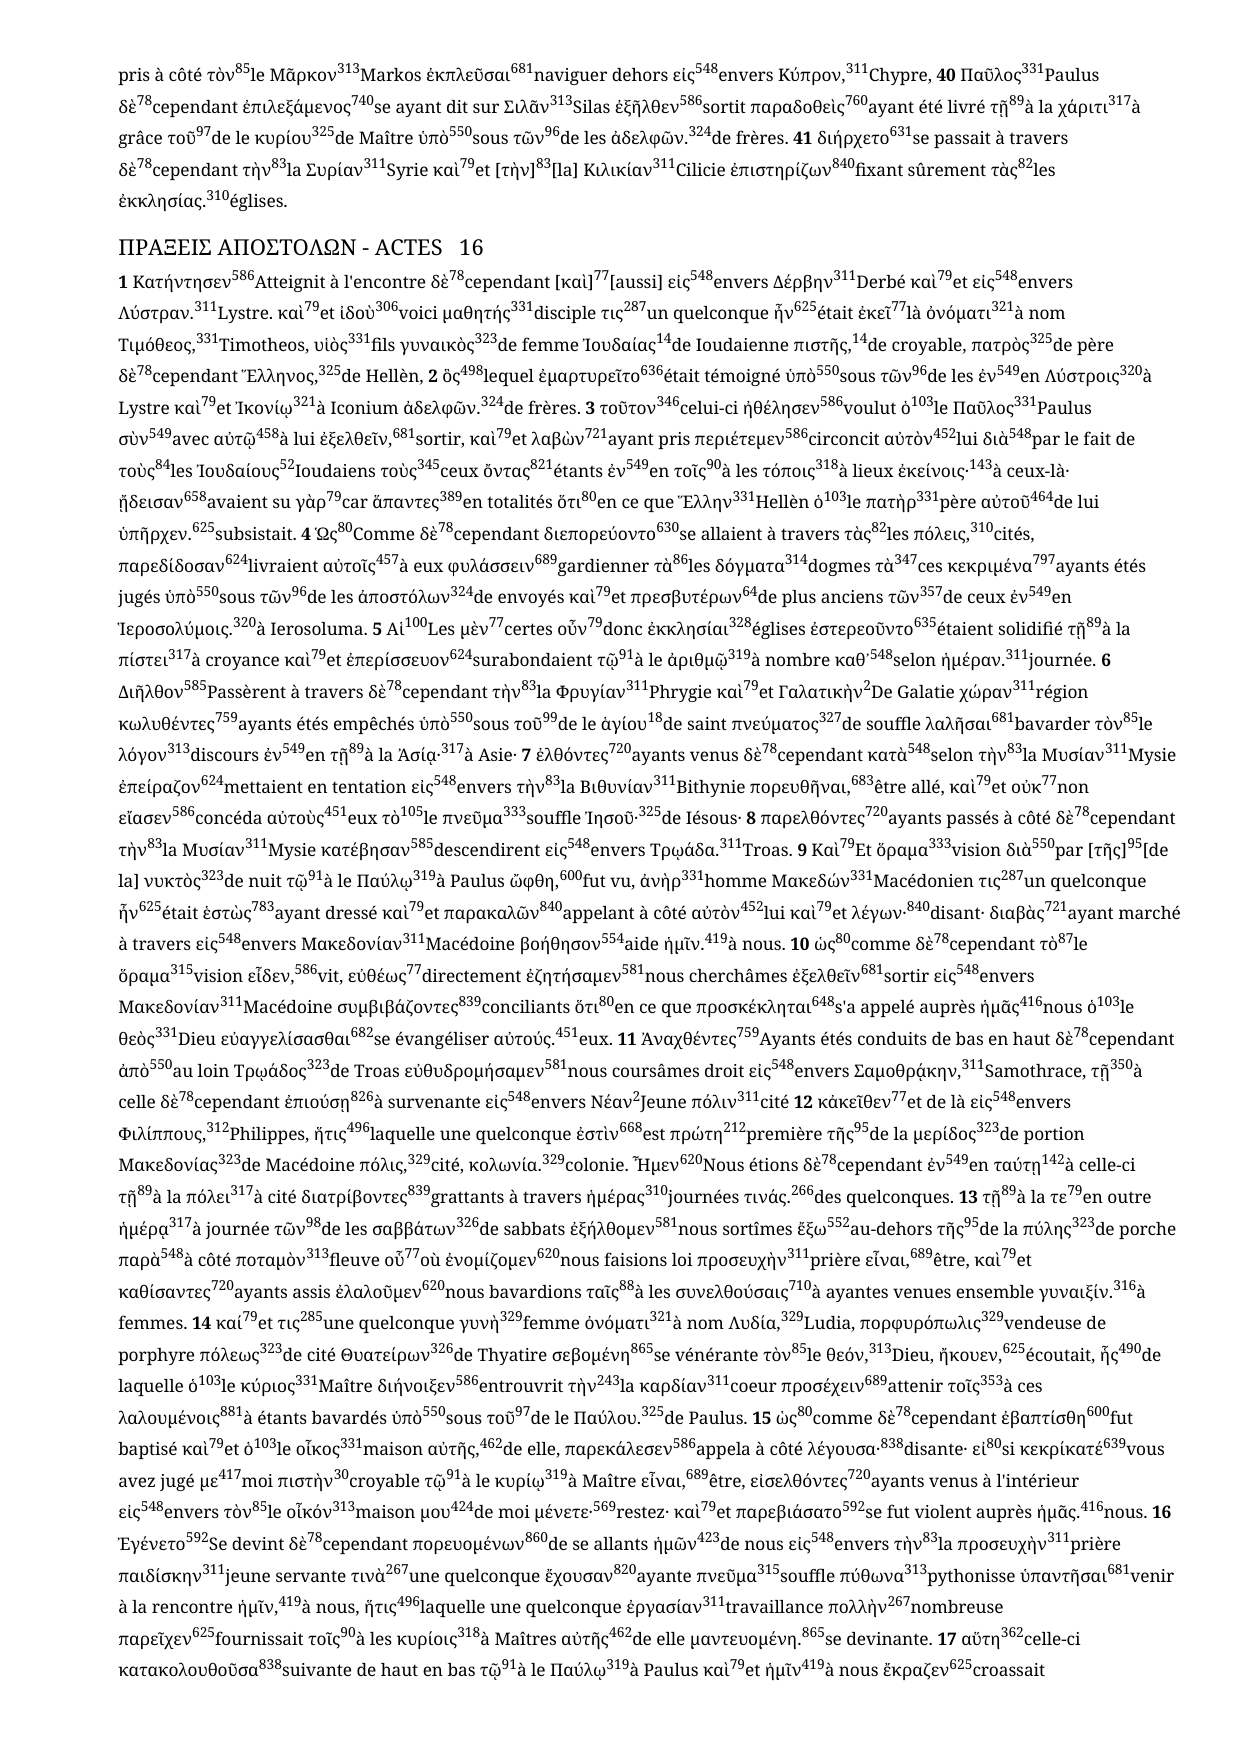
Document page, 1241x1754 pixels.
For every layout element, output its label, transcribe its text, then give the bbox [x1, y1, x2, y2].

text ΠΡΑΞΕΙΣ ΑΠΟΣΤΟΛΩΝ - ACTES 16 [118, 231, 1181, 261]
text 1 Κατήντησεν586Atteignit à l'encontre δὲ78cependant [καὶ]77[aussi] εἰς548envers Δέρβην311Derbé καὶ79et εἰς548envers Λύστραν.311Lystre. καὶ79et ἰδοὺ306voici μαθητής331disciple τις287un quelconque ἦν625était ἐκεῖ77là ὀνόματι321à nom Τιμόθεος,331Timotheos, υἱὸς331fils γυναικὸς323de femme Ἰουδαίας14de Ioudaienne πιστῆς,14de croyable, πατρὸς325de père δὲ78cependant Ἕλληνος,325de Hellèn, 2 ὃς498lequel ἐμαρτυρεῖτο636était témoigné ὑπὸ550sous τῶν96de les ἐν549en Λύστροις320à Lystre καὶ79et Ἰκονίῳ321à Iconium ἀδελφῶν.324de frères. 3 τοῦτον346celui-ci ἠθέλησεν586voulut ὁ103le Παῦλος331Paulus σὺν549avec αὐτῷ458à lui ἐξελθεῖν,681sortir, καὶ79et λαβὼν721ayant pris περιέτεμεν586circoncit αὐτὸν452lui διὰ548par le fait de τοὺς84les Ἰουδαίους52Ioudaiens τοὺς345ceux ὄντας821étants ἐν549en τοῖς90à les τόποις318à lieux ἐκείνοις·143à ceux-là· ᾔδεισαν658avaient su γὰρ79car ἅπαντες389en totalités ὅτι80en ce que Ἕλλην331Hellèn ὁ103le πατὴρ331père αὐτοῦ464de lui ὑπῆρχεν.625subsistait. 4 Ὡς80Comme δὲ78cependant διεπορεύοντο630se allaient à travers τὰς82les πόλεις,310cités, παρεδίδοσαν624livraient αὐτοῖς457à eux φυλάσσειν689gardienner τὰ86les δόγματα314dogmes τὰ347ces κεκριμένα797ayants étés jugés ὑπὸ550sous τῶν96de les ἀποστόλων324de envoyés καὶ79et πρεσβυτέρων64de plus anciens τῶν357de ceux ἐν549en Ἱεροσολύμοις.320à Ierosoluma. 5 Αἱ100Les μὲν77certes οὖν79donc ἐκκλησίαι328églises ἐστερεοῦντο635étaient solidifié τῇ89à la πίστει317à croyance καὶ79et ἐπερίσσευον624surabondaient τῷ91à le ἀριθμῷ319à nombre καθ᾽548selon ἡμέραν.311journée. 6 Διῆλθον585Passèrent à travers δὲ78cependant τὴν83la Φρυγίαν311Phrygie καὶ79et Γαλατικὴν2De Galatie χώραν311région κωλυθέντες759ayants étés empêchés ὑπὸ550sous τοῦ99de le ἁγίου18de saint πνεύματος327de souffle λαλῆσαι681bavarder τὸν85le λόγον313discours ἐν549en τῇ89à la Ἀσίᾳ·317à Asie· 7 ἐλθόντες720ayants venus δὲ78cependant κατὰ548selon τὴν83la Μυσίαν311Mysie ἐπείραζον624mettaient en tentation εἰς548envers τὴν83la Βιθυνίαν311Bithynie πορευθῆναι,683être allé, καὶ79et οὐκ77non εἴασεν586concéda αὐτοὺς451eux τὸ105le πνεῦμα333souffle Ἰησοῦ·325de Iésous· 8 παρελθόντες720ayants passés à côté δὲ78cependant τὴν83la Μυσίαν311Mysie κατέβησαν585descendirent εἰς548envers Τρῳάδα.311Troas. 9 Καὶ79Et ὅραμα333vision διὰ550par [τῆς]95[de la] νυκτὸς323de nuit τῷ91à le Παύλῳ319à Paulus ὤφθη,600fut vu, ἀνὴρ331homme Μακεδών331Macédonien τις287un quelconque ἦν625était ἑστὼς783ayant dressé καὶ79et παρακαλῶν840appelant à côté αὐτὸν452lui καὶ79et λέγων·840disant· διαβὰς721ayant marché à travers εἰς548envers Μακεδονίαν311Macédoine βοήθησον554aide ἡμῖν.419à nous. 10 ὡς80comme δὲ78cependant τὸ87le ὅραμα315vision εἶδεν,586vit, εὐθέως77directement ἐζητήσαμεν581nous cherchâmes ἐξελθεῖν681sortir εἰς548envers Μακεδονίαν311Macédoine συμβιβάζοντες839conciliants ὅτι80en ce que προσκέκληται648s'a appelé auprès ἡμᾶς416nous ὁ103le θεὸς331Dieu εὐαγγελίσασθαι682se évangéliser αὐτούς.451eux. 11 Ἀναχθέντες759Ayants étés conduits de bas en haut δὲ78cependant ἀπὸ550au loin Τρῳάδος323de Troas εὐθυδρομήσαμεν581nous coursâmes droit εἰς548envers Σαμοθρᾴκην,311Samothrace, τῇ350à celle δὲ78cependant ἐπιούσῃ826à survenante εἰς548envers Νέαν2Jeune πόλιν311cité 12 κἀκεῖθεν77et de là εἰς548envers Φιλίππους,312Philippes, ἥτις496laquelle une quelconque ἐστὶν668est πρώτη212première τῆς95de la μερίδος323de portion Μακεδονίας323de Macédoine πόλις,329cité, κολωνία.329colonie. Ἦμεν620Nous étions δὲ78cependant ἐν549en ταύτῃ142à celle-ci τῇ89à la πόλει317à cité διατρίβοντες839grattants à travers ἡμέρας310journées τινάς.266des quelconques. 13 τῇ89à la τε79en outre ἡμέρᾳ317à journée τῶν98de les σαββάτων326de sabbats ἐξήλθομεν581nous sortîmes ἔξω552au-dehors τῆς95de la πύλης323de porche παρὰ548à côté ποταμὸν313fleuve οὗ77où ἐνομίζομεν620nous faisions loi προσευχὴν311prière εἶναι,689être, καὶ79et καθίσαντες720ayants assis ἐλαλοῦμεν620nous bavardions ταῖς88à les συνελθούσαις710à ayantes venues ensemble γυναιξίν.316à femmes. 14 καί79et τις285une quelconque γυνὴ329femme ὀνόματι321à nom Λυδία,329Ludia, πορφυρόπωλις329vendeuse de porphyre πόλεως323de cité Θυατείρων326de Thyatire σεβομένη865se vénérante τὸν85le θεόν,313Dieu, ἤκουεν,625écoutait, ἧς490de laquelle ὁ103le κύριος331Maître διήνοιξεν586entrouvrit τὴν243la καρδίαν311coeur προσέχειν689attenir τοῖς353à ces λαλουμένοις881à étants bavardés ὑπὸ550sous τοῦ97de le Παύλου.325de Paulus. 15 ὡς80comme δὲ78cependant ἐβαπτίσθη600fut baptisé καὶ79et ὁ103le οἶκος331maison αὐτῆς,462de elle, παρεκάλεσεν586appela à côté λέγουσα·838disante· εἰ80si κεκρίκατέ639vous avez jugé με417moi πιστὴν30croyable τῷ91à le κυρίῳ319à Maître εἶναι,689être, εἰσελθόντες720ayants venus à l'intérieur εἰς548envers τὸν85le οἶκόν313maison μου424de moi μένετε·569restez· καὶ79et παρεβιάσατο592se fut violent auprès ἡμᾶς.416nous. 16 Ἐγένετο592Se devint δὲ78cependant πορευομένων860de se allants ἡμῶν423de nous εἰς548envers τὴν83la προσευχὴν311prière παιδίσκην311jeune servante τινὰ267une quelconque ἔχουσαν820ayante πνεῦμα315souffle πύθωνα313pythonisse ὑπαντῆσαι681venir à la rencontre ἡμῖν,419à nous, ἥτις496laquelle une quelconque ἐργασίαν311travaillance πολλὴν267nombreuse παρεῖχεν625fournissait τοῖς90à les κυρίοις318à Maîtres αὐτῆς462de elle μαντευομένη.865se devinante. 17 αὕτη362celle-ci κατακολουθοῦσα838suivante de haut en bas τῷ91à le Παύλῳ319à Paulus καὶ79et ἡμῖν419à nous ἔκραζεν625croassait λέγουσα·838disante· οὗτοι155ceux-ci οἱ102les ἄνθρωποι330êtres humains δοῦλοι330mâles esclaves τοῦ97de le θεοῦ325de Dieu τοῦ97de le ὑψίστου65de très haut εἰσίν,667sont, οἵτινες497lesquels des quelconques καταγγέλλουσιν667annoncent de haut en bas ὑμῖν438à vous ὁδὸν311chemin σωτηρίας.323de sauvetage. 18 τοῦτο348ce-ci δὲ78cependant ἐποίει625faisait ἐπὶ548sur πολλὰς266nombreuses ἡμέρας.310journées. διαπονηθεὶς760ayant été peiné au travers δὲ78cependant Παῦλος331Paulus καὶ79et ἐπιστρέψας721ayant tourné sur τῷ93à le πνεύματι321à souffle εἶπεν·586dit· παραγγέλλω664je message à côté σοι439à toi ἐν549en ὀνόματι321à nom Ἰησοῦ325de Iésous Χριστοῦ325de Christ ἐξελθεῖν681sortir ἀπ᾽550au loin αὐτῆς·462de elle· καὶ79et ἐξῆλθεν586sortit αὐτῇ142à même τῇ89à la ὥρᾳ.317à heure. 19 Ἰδόντες720Ayants vus δὲ78cependant οἱ102les κύριοι330Maîtres αὐτῆς462de elle ὅτι80en ce que ἐξῆλθεν586sortit ἡ101la ἐλπὶς329espérance τῆς95de la ἐργασίας323de travaillance αὐτῶν,463de eux, ἐπιλαβόμενοι739se ayants emparés τὸν85le Παῦλον313Paulus καὶ79et τὸν85le Σιλᾶν313Silas εἵλκυσαν585tirèrent εἰς548envers τὴν83la ἀγορὰν311agora ἐπὶ548sur τοὺς84les ἄρχοντας312chefs 20 καὶ79et προσαγαγόντες720ayants amenés αὐτοὺς451eux τοῖς90à les στρατηγοῖς318à stratèges εἶπαν·585dirent· οὗτοι155ceux-ci οἱ102les ἄνθρωποι330êtres humains ἐκταράσσουσιν667troublent dehors ἡμῶν423de nous τὴν83la πόλιν,311cité, Ἰουδαῖοι46Ioudaiens ὑπάρχοντες,839subsistants, 21 καὶ79et καταγγέλλουσιν667annoncent de haut en bas ἔθη314coutumes ἃ481lesquels οὐκ77non ἔξεστιν668est permis ἡμῖν419à nous παραδέχεσθαι690se accepter à côté οὐδὲ79non cependant ποιεῖν689faire Ῥωμαίοις37à Romains οὖσιν.827à étants. 22 καὶ79et συνεπέστη586présenta ensemble ὁ103le ὄχλος331foule κατ᾽550contre αὐτῶν463de eux καὶ79et οἱ102les στρατηγοὶ330stratèges περιρήξαντες720ayants fracassés autour αὐτῶν463de eux τὰ86les ἱμάτια314himations ἐκέλευον624ordonnaient ῥαβδίζειν,689bâtonner, 23 πολλάς370nombreuses τε79en outre ἐπιθέντες720ayants surposés αὐτοῖς457à eux πληγὰς310coups ἔβαλον585jetèrent εἰς548envers φυλακὴν311gardiennage παραγγείλαντες720ayants messagés à côté τῷ91à le δεσμοφύλακι319à geôlier ἀσφαλῶς77en sécurité τηρεῖν689garder αὐτούς.451eux. 24 ὃς498lequel παραγγελίαν311message d'à côté τοιαύτην344telle λαβὼν721ayant pris ἔβαλεν586jeta αὐτοὺς451eux εἰς548envers τὴν83la ἐσωτέραν2plus au dedans φυλακὴν311gardiennage καὶ79et τοὺς451ceux πόδας312pieds ἠσφαλίσατο592se sécurisa αὐτῶν463de eux εἰς548envers τὸ87le ξύλον.315bois. 25 Κατὰ548Selon δὲ78cependant τὸ87le μεσονύκτιον315minuit Παῦλος331Paulus καὶ79et Σιλᾶς331Silas προσευχόμενοι866se priants ὕμνουν624chantaient hymne τὸν85le θεόν,313Dieu, ἐπηκροῶντο630se entendaient sûrement δὲ78cependant αὐτῶν463de eux οἱ102les δέσμιοι.330liés. 26 ἄφνω77tout à coup δὲ78cependant σεισμὸς331séisme ἐγένετο592se devint μέγας71grand ὥστε80de sorte que σαλευθῆναι683être ébranlé τὰ86les θεμέλια314fondements τοῦ99de le δεσμωτηρίου·327de détention· ἠνεῴχθησαν599furent ouvert δὲ78cependant παραχρῆμα77instantanément αἱ100les θύραι328portes πᾶσαι284toutes καὶ79et πάντων383de tous τὰ104les δεσμὰ332liens ἀνέθη.600fut rompu. 27 ἔξυπνος47sorti du sommeil δὲ78cependant γενόμενος740se ayant devenu ὁ103le δεσμοφύλαξ331geôlier καὶ79et ἰδὼν721ayant vu ἀνεῳγμένας793ayantes étées ouvertes τὰς82les θύρας310portes τῆς95de la φυλακῆς,323de gardiennage, σπασάμενος740se ayant dégainé [τὴν]243[la] μάχαιραν311machette ἤμελλεν625imminait ἑαυτὸν528lui-même ἀναιρεῖν689saisir de bas en haut νομίζων840faisant loi ἐκπεφευγέναι686avoir fui dehors τοὺς84les δεσμίους.312liés. 28 ἐφώνησεν586sonna de voix δὲ78cependant φωνῇ317à son de voix μεγάλῃ8à grande [ὁ]103[le] Παῦλος331Paulus λέγων·840disant· μηδὲν375pas un πράξῃς897que tu pratiques σεαυτῷ520à toi-même κακόν,55malicieux, ἅπαντες389en totalités γάρ79car ἐσμεν663nous sommes ἐνθάδε.77ici-même. 29 αἰτήσας721ayant demandé δὲ78cependant φῶτα314lumières εἰσεπήδησεν586sauta dans καὶ79et ἔντρομος47tremblant au dedans γενόμενος740se ayant devenu προσέπεσεν586tomba vers τῷ91à le Παύλῳ319à Paulus καὶ79et [τῷ]91[à le] Σιλᾷ319à Silas 30 καὶ79et προαγαγὼν721ayant mené devant αὐτοὺς451eux ἔξω77au-dehors ἔφη·625déclarait· κύριοι,336Maîtres, τί399quel με417moi δεῖ668attache de lien ποιεῖν689faire ἵνα80afin que σωθῶ;907que je sois sauvé; 31 οἱ468ceux δὲ78cependant εἶπαν·585dirent· πίστευσον554crois ἐπὶ548sur τὸν85le κύριον313Maître Ἰησοῦν313Iésous καὶ79et σωθήσῃ617tu seras sauvé σὺ448toi καὶ79et ὁ103le οἶκός331maison σου.442de toi. 32 καὶ79et ἐλάλησαν585bavardèrent αὐτῷ458à lui τὸν85le λόγον313discours τοῦ97de le κυρίου325de Maître σὺν549avec πᾶσιν274à tous τοῖς351à ceux ἐν549en τῇ89à la οἰκίᾳ317à maison d'habitation αὐτοῦ.464de lui. 33 καὶ79et παραλαβὼν721ayant pris à côté αὐτοὺς451eux ἐν549en ἐκείνῃ142à celle-là τῇ89à la ὥρᾳ317à heure τῆς95de la νυκτὸς323de nuit ἔλουσεν586baigna ἀπὸ550au loin τῶν254de les πληγῶν,322de coups, καὶ79et ἐβαπτίσθη600fut baptisé αὐτὸς469lui καὶ79et οἱ102les αὐτοῦ464de lui πάντες389tous παραχρῆμα,77instantanément, 34 ἀναγαγών721ayant conduit de bas en haut τε79en outre αὐτοὺς451eux εἰς548envers τὸν85le οἶκον313maison παρέθηκεν586posa à côté τράπεζαν311table καὶ79et ἠγαλλιάσατο592se exulta πανοικεὶ77en toute maisonnée πεπιστευκὼς783ayant cru τῷ91à le θεῷ.319à Dieu. 35 Ἡμέρας323de Journée δὲ78cependant γενομένης732de se ayante devenue ἀπέστειλαν585envoyèrent οἱ102les στρατηγοὶ330stratèges τοὺς84les ῥαβδούχους312licteurs λέγοντες·839disants· ἀπόλυσον554délie au loin τοὺς84les ἀνθρώπους312êtres humains ἐκείνους.137ceux-là. 36 ἀπήγγειλεν586rapporta annonce δὲ78cependant ὁ103le δεσμοφύλαξ331geôlier τοὺς84les λόγους312discours [τούτους]137[ceux-ci] πρὸς548vers τὸν85le Παῦλον313Paulus ὅτι80en ce que ἀπέσταλκαν641ont envoyé οἱ102les στρατηγοὶ330stratèges ἵνα80afin que ἀπολυθῆτε·908que vous soyez délié au loin· νῦν77maintenant οὖν79donc ἐξελθόντες720ayants sortis πορεύεσθε573que vous vous allez ἐν549en εἰρήνῃ.317à paix. 37 ὁ103le δὲ78cependant Παῦλος331Paulus ἔφη625déclarait πρὸς548vers αὐτούς·451eux· δείραντες720ayants pelés ἡμᾶς416nous δημοσίᾳ57à publique ἀκατακρίτους,3non condamnés, ἀνθρώπους312êtres humains Ῥωμαίους52Romains ὑπάρχοντας,821subsistants, ἔβαλαν585jetèrent εἰς548envers φυλακήν,311gardiennage, καὶ79et νῦν77maintenant λάθρᾳ77en omission ἡμᾶς416nous ἐκβάλλουσιν;667éjectent; οὐ340non γάρ,79car, ἀλλ᾽79mais ἐλθόντες720ayants venus αὐτοὶ541eux-mêmes ἡμᾶς416nous ἐξαγαγέτωσαν.555conduisent dehors. 38 ἀπήγγειλαν585rapportèrent annonce δὲ78cependant τοῖς90à les στρατηγοῖς318à stratèges οἱ102les ῥαβδοῦχοι330licteurs τὰ86les ῥήματα314oraux ταῦτα.139ces-ci. ἐφοβήθησαν599furent effrayé δὲ78cependant ἀκούσαντες720ayants écoutés ὅτι80en ce que Ῥωμαῖοί46Romains εἰσιν,667sont, 39 καὶ79et ἐλθόντες720ayants venus παρεκάλεσαν585appelèrent à côté αὐτοὺς451eux καὶ79et ἐξαγαγόντες720ayants conduits dehors ἠρώτων624interrogeaient ἀπελθεῖν681éloigner ἀπὸ550au loin τῆς95de la πόλεως.323de cité. 40 ἐξελθόντες720ayants sortis δὲ78cependant ἀπὸ550au loin τῆς95de la φυλακῆς323de gardiennage εἰσῆλθον585vinrent à l'intérieur πρὸς548vers τὴν83la Λυδίαν311Ludia καὶ79et ἰδόντες720ayants vus παρεκάλεσαν585appelèrent à côté τοὺς84les ἀδελφοὺς312frères καὶ79et ἐξῆλθαν.585sortirent. [118, 266, 1181, 1682]
